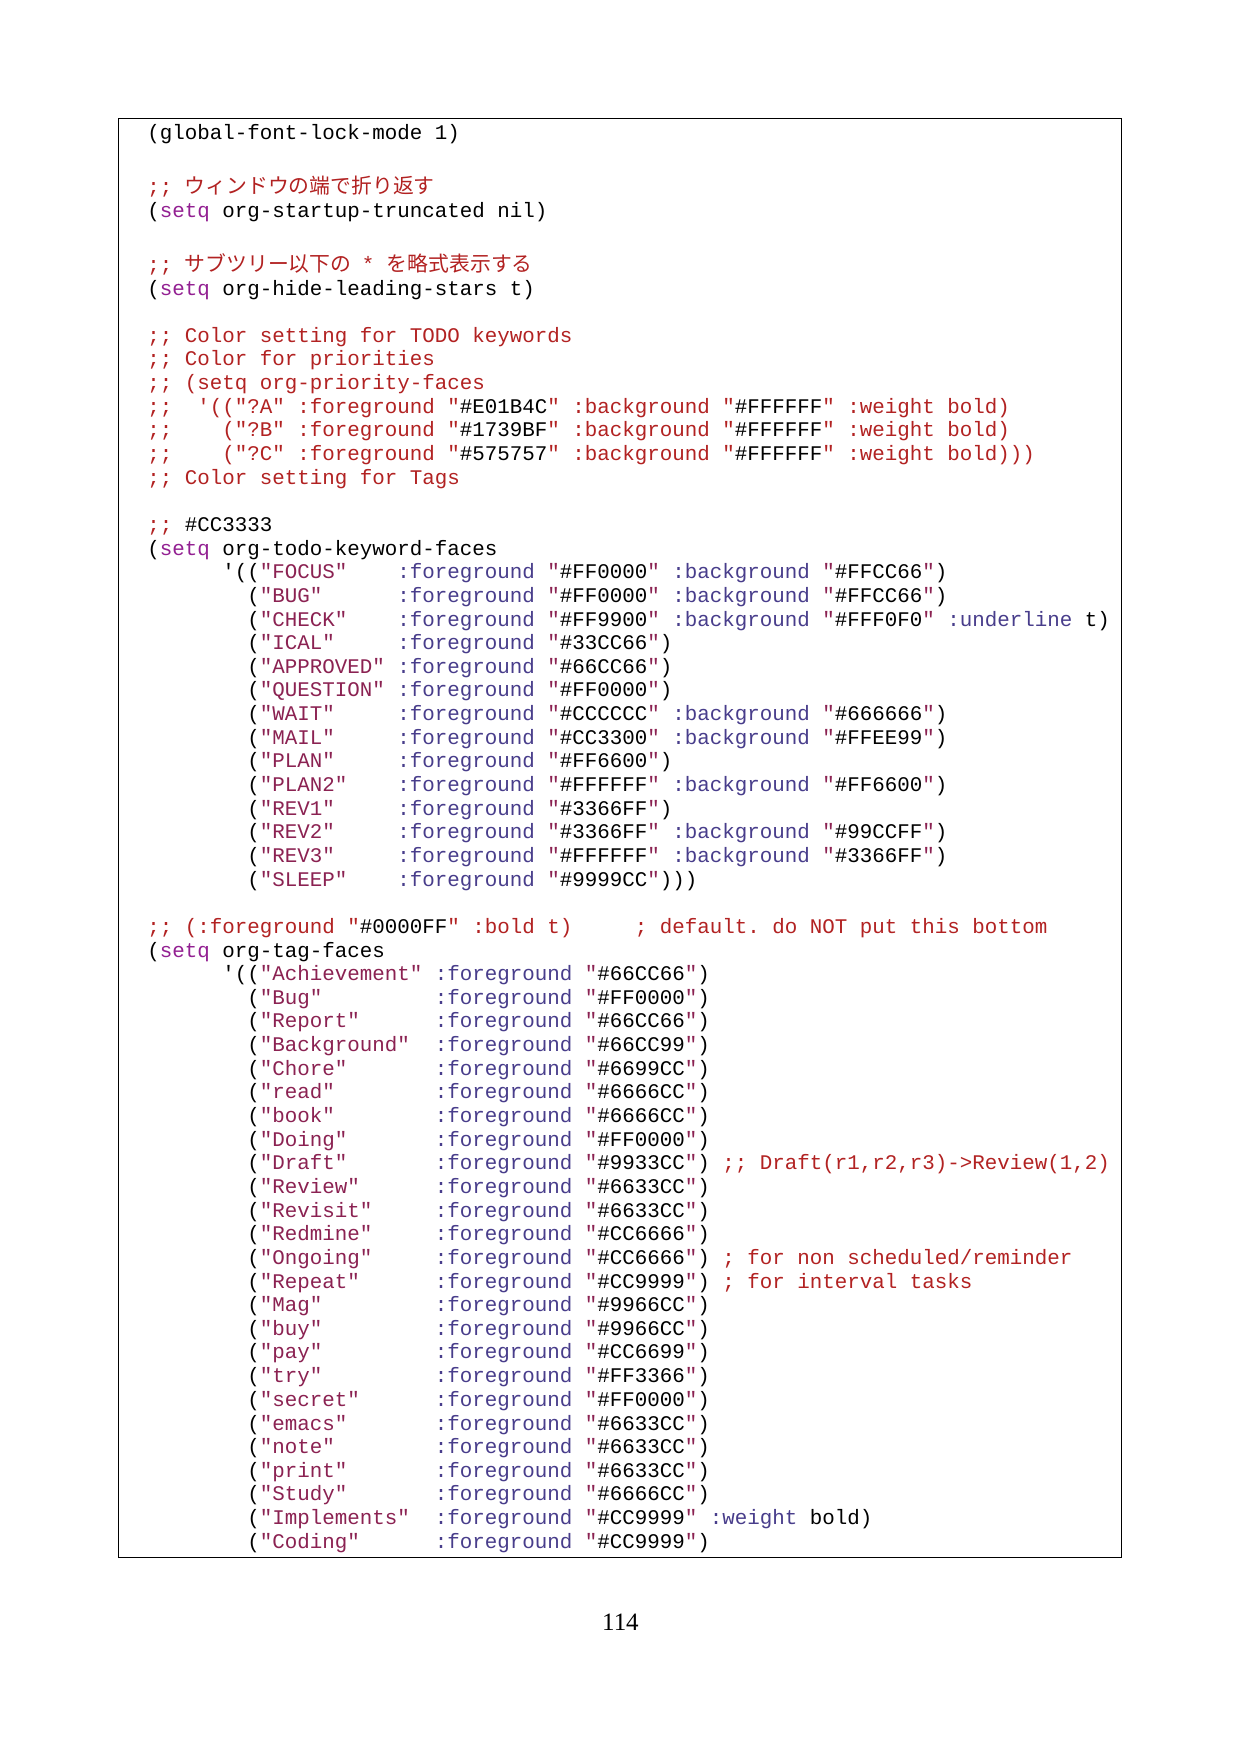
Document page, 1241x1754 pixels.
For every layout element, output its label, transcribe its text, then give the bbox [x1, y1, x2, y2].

text ("note" :foreground "#6633CC") [119, 1432, 1121, 1456]
text ("REV3" :foreground "#FFFFFF" :background "#3366FF") [119, 841, 1121, 865]
text ("Study" :foreground "#6666CC") [119, 1479, 1121, 1503]
text ("read" :foreground "#6666CC") [119, 1077, 1121, 1101]
text (setq org-todo-keyword-faces [119, 534, 1121, 557]
text ;; Color for priorities [119, 344, 1121, 368]
text ("MAIL" :foreground "#CC3300" :background "#FFEE99") [119, 723, 1121, 746]
text ("SLEEP" :foreground "#9999CC"))) [119, 865, 1121, 888]
text ("print" :foreground "#6633CC") [119, 1456, 1121, 1479]
text ("Bug" :foreground "#FF0000") [119, 983, 1121, 1007]
text ("buy" :foreground "#9966CC") [119, 1314, 1121, 1338]
text '(("FOCUS" :foreground "#FF0000" :background "#FFCC66") [119, 557, 1121, 581]
text ("ICAL" :foreground "#33CC66") [119, 628, 1121, 652]
text ("Ongoing" :foreground "#CC6666") ; for non scheduled/reminder [119, 1243, 1121, 1267]
text ("PLAN" :foreground "#FF6600") [119, 746, 1121, 770]
text ("Doing" :foreground "#FF0000") [119, 1125, 1121, 1148]
text ("Draft" :foreground "#9933CC") ;; Draft(r1,r2,r3)->Review(1,2) [119, 1148, 1121, 1172]
text ("PLAN2" :foreground "#FFFFFF" :background "#FF6600") [119, 770, 1121, 794]
text ("Coding" :foreground "#CC9999") [119, 1527, 1121, 1557]
text ("emacs" :foreground "#6633CC") [119, 1408, 1121, 1432]
text ("Mag" :foreground "#9966CC") [119, 1290, 1121, 1314]
text (setq org-startup-truncated nil) [119, 196, 1121, 219]
text ("Report" :foreground "#66CC66") [119, 1007, 1121, 1030]
text ;; ("?B" :foreground "#1739BF" :background "#FFFFFF" :weight bold) [119, 415, 1121, 439]
text ;; '(("?A" :foreground "#E01B4C" :background "#FFFFFF" :weight bold) [119, 392, 1121, 415]
text ;; ("?C" :foreground "#575757" :background "#FFFFFF" :weight bold))) [119, 439, 1121, 463]
text ("Repeat" :foreground "#CC9999") ; for interval tasks [119, 1267, 1121, 1290]
text ("REV2" :foreground "#3366FF" :background "#99CCFF") [119, 817, 1121, 841]
text ("Review" :foreground "#6633CC") [119, 1172, 1121, 1196]
text ("BUG" :foreground "#FF0000" :background "#FFCC66") [119, 581, 1121, 604]
text ;; #CC3333 [119, 510, 1121, 534]
text ("Chore" :foreground "#6699CC") [119, 1054, 1121, 1077]
text ;; Color setting for Tags [119, 463, 1121, 486]
text (setq org-hide-leading-stars t) [119, 273, 1121, 297]
text ("Implements" :foreground "#CC9999" :weight bold) [119, 1503, 1121, 1527]
text ("book" :foreground "#6666CC") [119, 1101, 1121, 1125]
text (global-font-lock-mode 1) [119, 119, 1121, 142]
text ;; ウィンドウの端で折り返す [119, 165, 1121, 196]
text ("try" :foreground "#FF3366") [119, 1361, 1121, 1385]
text ("WAIT" :foreground "#CCCCCC" :background "#666666") [119, 699, 1121, 723]
text ;; Color setting for TODO keywords [119, 321, 1121, 344]
text ;; (setq org-priority-faces [119, 368, 1121, 392]
text ("Revisit" :foreground "#6633CC") [119, 1196, 1121, 1219]
text ("QUESTION" :foreground "#FF0000") [119, 676, 1121, 699]
text (setq org-tag-faces [119, 936, 1121, 959]
text '(("Achievement" :foreground "#66CC66") [119, 959, 1121, 983]
text ;; サブツリー以下の * を略式表示する [119, 243, 1121, 273]
text ("pay" :foreground "#CC6699") [119, 1338, 1121, 1361]
text ("Redmine" :foreground "#CC6666") [119, 1219, 1121, 1243]
text ("REV1" :foreground "#3366FF") [119, 794, 1121, 817]
text ("secret" :foreground "#FF0000") [119, 1385, 1121, 1408]
text ("CHECK" :foreground "#FF9900" :background "#FFF0F0" :underline t) [119, 604, 1121, 628]
text ;; (:foreground "#0000FF" :bold t) ; default. do NOT put this bottom [119, 912, 1121, 936]
text ("Background" :foreground "#66CC99") [119, 1030, 1121, 1054]
text ("APPROVED" :foreground "#66CC66") [119, 652, 1121, 676]
